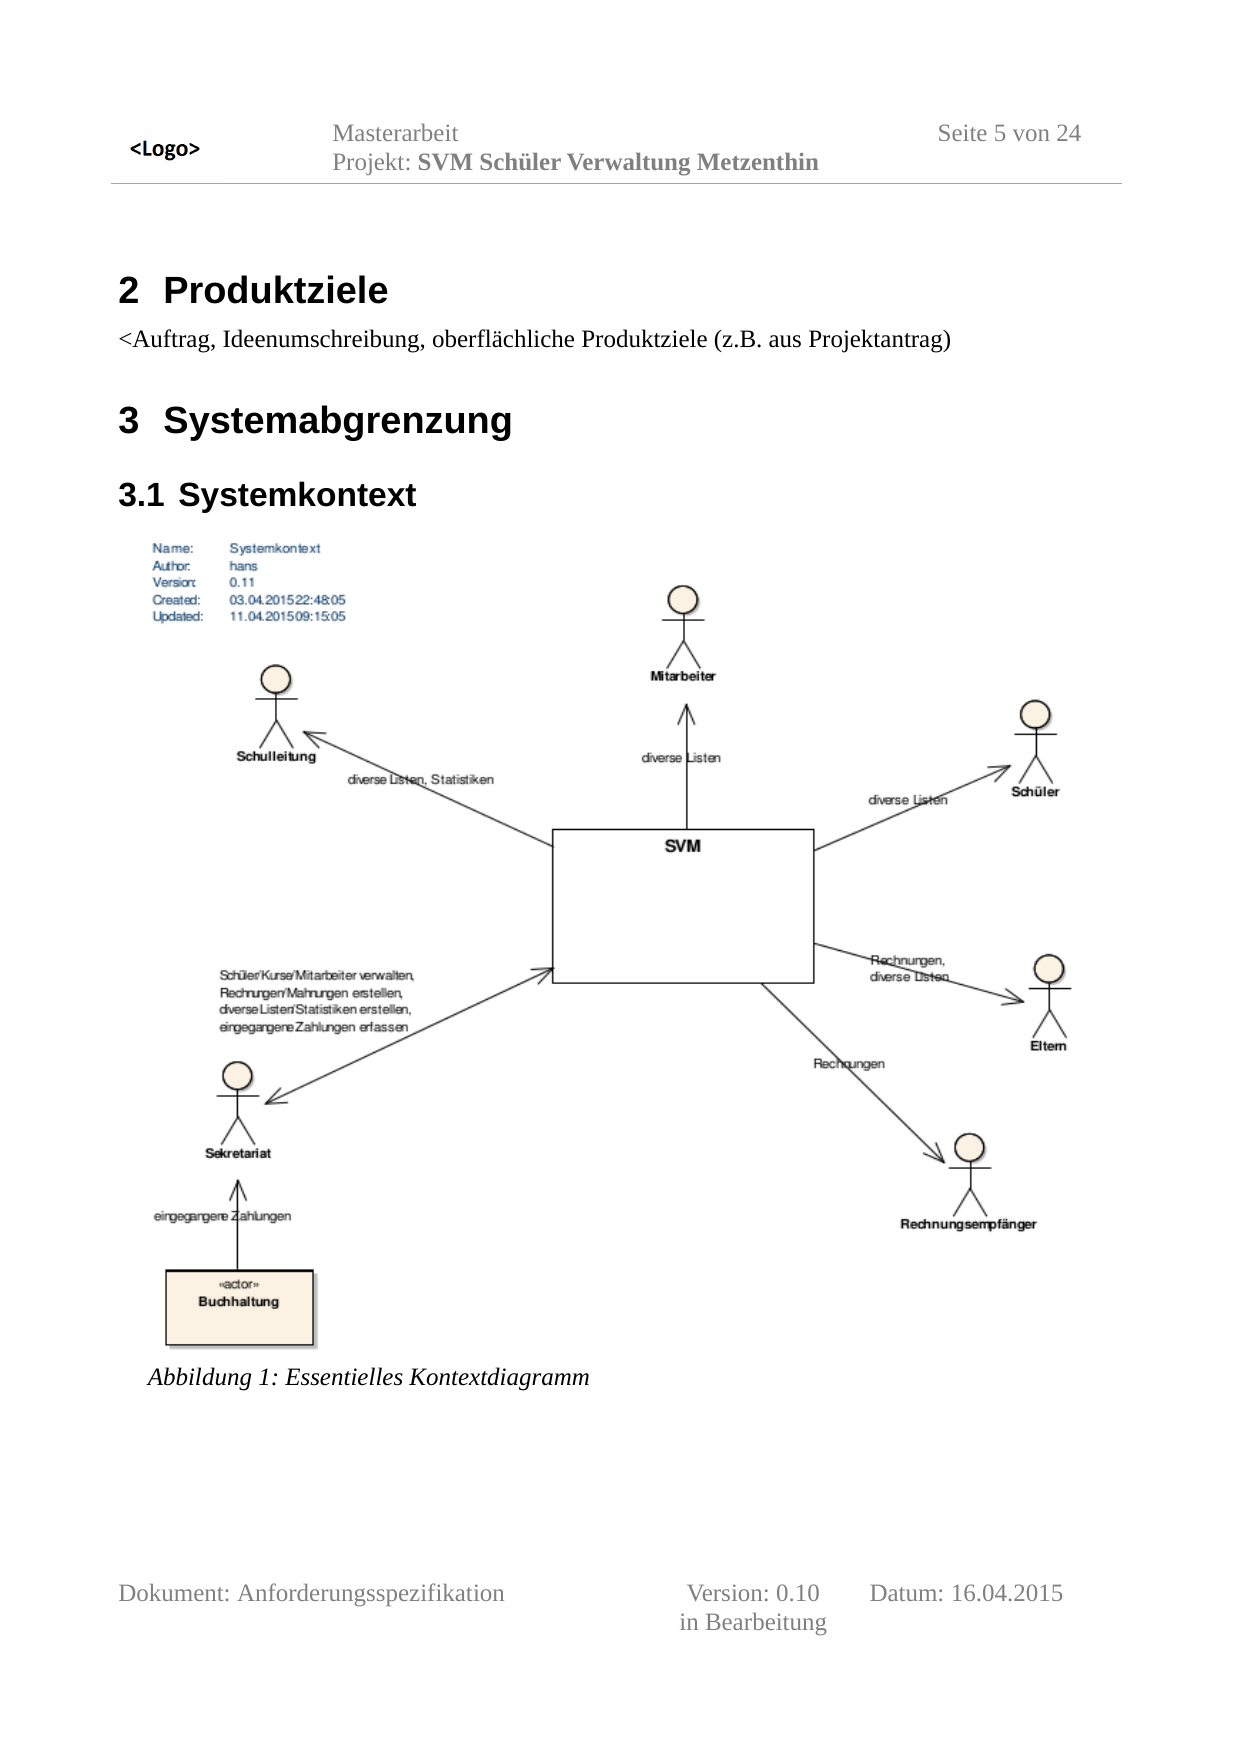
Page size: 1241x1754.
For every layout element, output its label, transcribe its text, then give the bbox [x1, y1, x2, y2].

subtitle Produktziele [118, 267, 1122, 311]
picture [147, 538, 1093, 1362]
text Abbildung 1: Essentielles Kontextdiagramm [148, 1362, 1093, 1391]
subtitle Systemkontext [118, 475, 1122, 513]
subtitle Systemabgrenzung [118, 398, 1122, 441]
text <Auftrag, Ideenumschreibung, oberflächliche Produktziele (z.B. aus Projektantrag) [118, 324, 1122, 352]
picture [118, 118, 224, 183]
